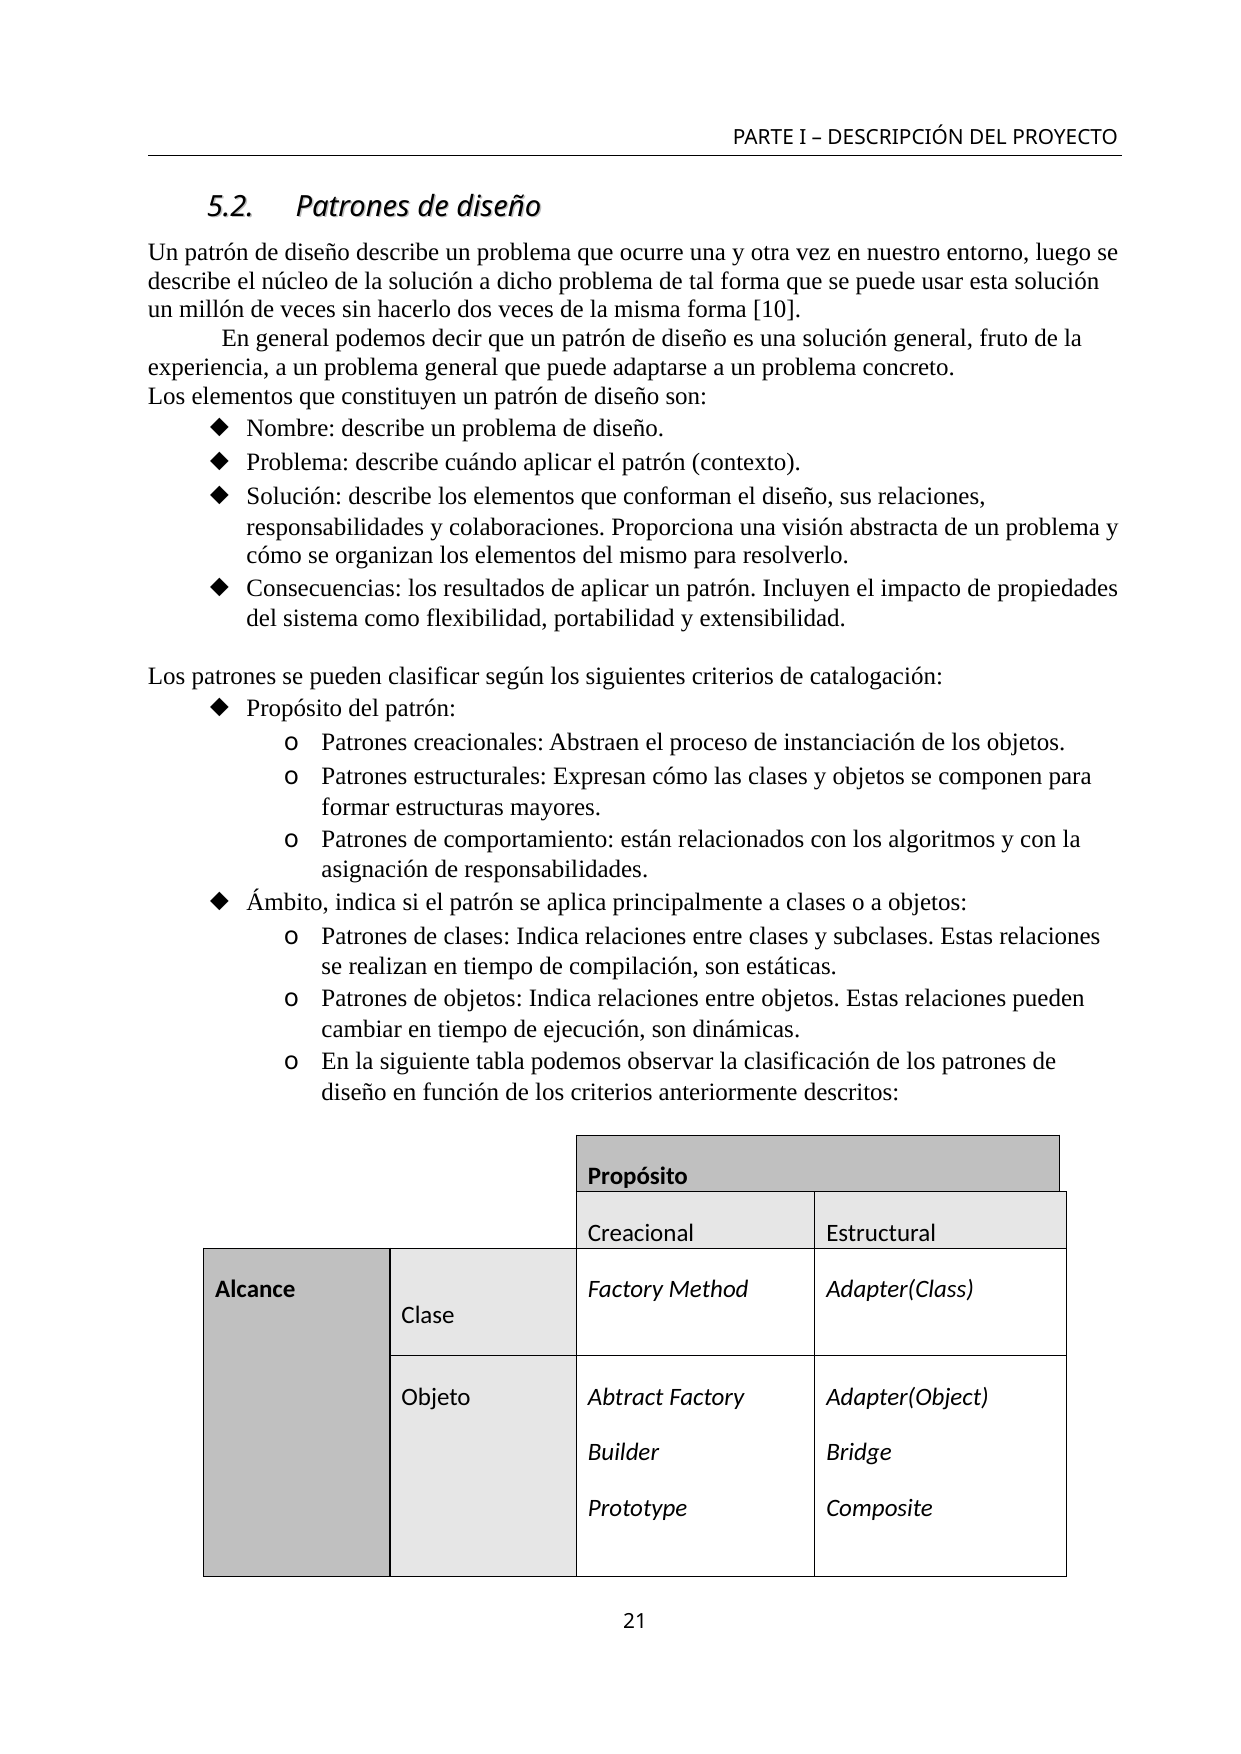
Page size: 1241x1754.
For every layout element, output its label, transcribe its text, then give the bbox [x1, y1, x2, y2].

text Un patrón de diseño describe un problema que ocurre una y otra vez en nuestro entorno, luego se describe el núcleo de la solución a dicho problema de tal forma que se puede usar esta solución un millón de veces sin hacerlo dos veces de la misma forma [10]. [148, 237, 1122, 323]
table_cell Creacional [577, 1192, 814, 1248]
list En la siguiente tabla podemos observar la clasificación de los patrones de diseño en función de los criterios anteriormente descritos: [284, 1043, 1122, 1106]
table_header Propósito [577, 1136, 1059, 1191]
list Propósito del patrón: [209, 689, 1122, 723]
table_cell Objeto [391, 1356, 576, 1576]
table_cell Adapter(Class) [815, 1249, 1066, 1355]
text Los elementos que constituyen un patrón de diseño son: [148, 381, 1122, 409]
table_header [204, 1135, 576, 1248]
table_cell Clase [391, 1249, 576, 1355]
table_cell Alcance [204, 1249, 389, 1576]
list Ámbito, indica si el patrón se aplica principalmente a clases o a objetos: [209, 883, 1122, 917]
text Los patrones se pueden clasificar según los siguientes criterios de catalogación: [148, 661, 1122, 689]
list Patrones de clases: Indica relaciones entre clases y subclases. Estas relaciones se realizan en tiempo de compilación, son estáticas. [284, 917, 1122, 980]
list Nombre: describe un problema de diseño. [209, 409, 1122, 443]
list Patrones creacionales: Abstraen el proceso de instanciación de los objetos. [284, 723, 1122, 758]
subtitle Patrones de diseño [207, 185, 1122, 224]
table_cell Abtract Factory Builder Prototype [577, 1356, 814, 1576]
list Solución: describe los elementos que conforman el diseño, sus relaciones, responsabilidades y colaboraciones. Proporciona una visión abstracta de un problema y cómo se organizan los elementos del mismo para resolverlo. [209, 478, 1122, 569]
list Problema: describe cuándo aplicar el patrón (contexto). [209, 443, 1122, 478]
table_header [1060, 1135, 1066, 1191]
list Patrones estructurales: Expresan cómo las clases y objetos se componen para formar estructuras mayores. [284, 758, 1122, 820]
table_cell Estructural [815, 1192, 1066, 1248]
text En general podemos decir que un patrón de diseño es una solución general, fruto de la experiencia, a un problema general que puede adaptarse a un problema concreto. [148, 323, 1122, 381]
list Patrones de comportamiento: están relacionados con los algoritmos y con la asignación de responsabilidades. [284, 820, 1122, 883]
table_cell Adapter(Object) Bridge Composite [815, 1356, 1066, 1576]
table_cell Factory Method [577, 1249, 814, 1355]
list Consecuencias: los resultados de aplicar un patrón. Incluyen el impacto de propiedades del sistema como flexibilidad, portabilidad y extensibilidad. [209, 569, 1122, 632]
list Patrones de objetos: Indica relaciones entre objetos. Estas relaciones pueden cambiar en tiempo de ejecución, son dinámicas. [284, 980, 1122, 1043]
